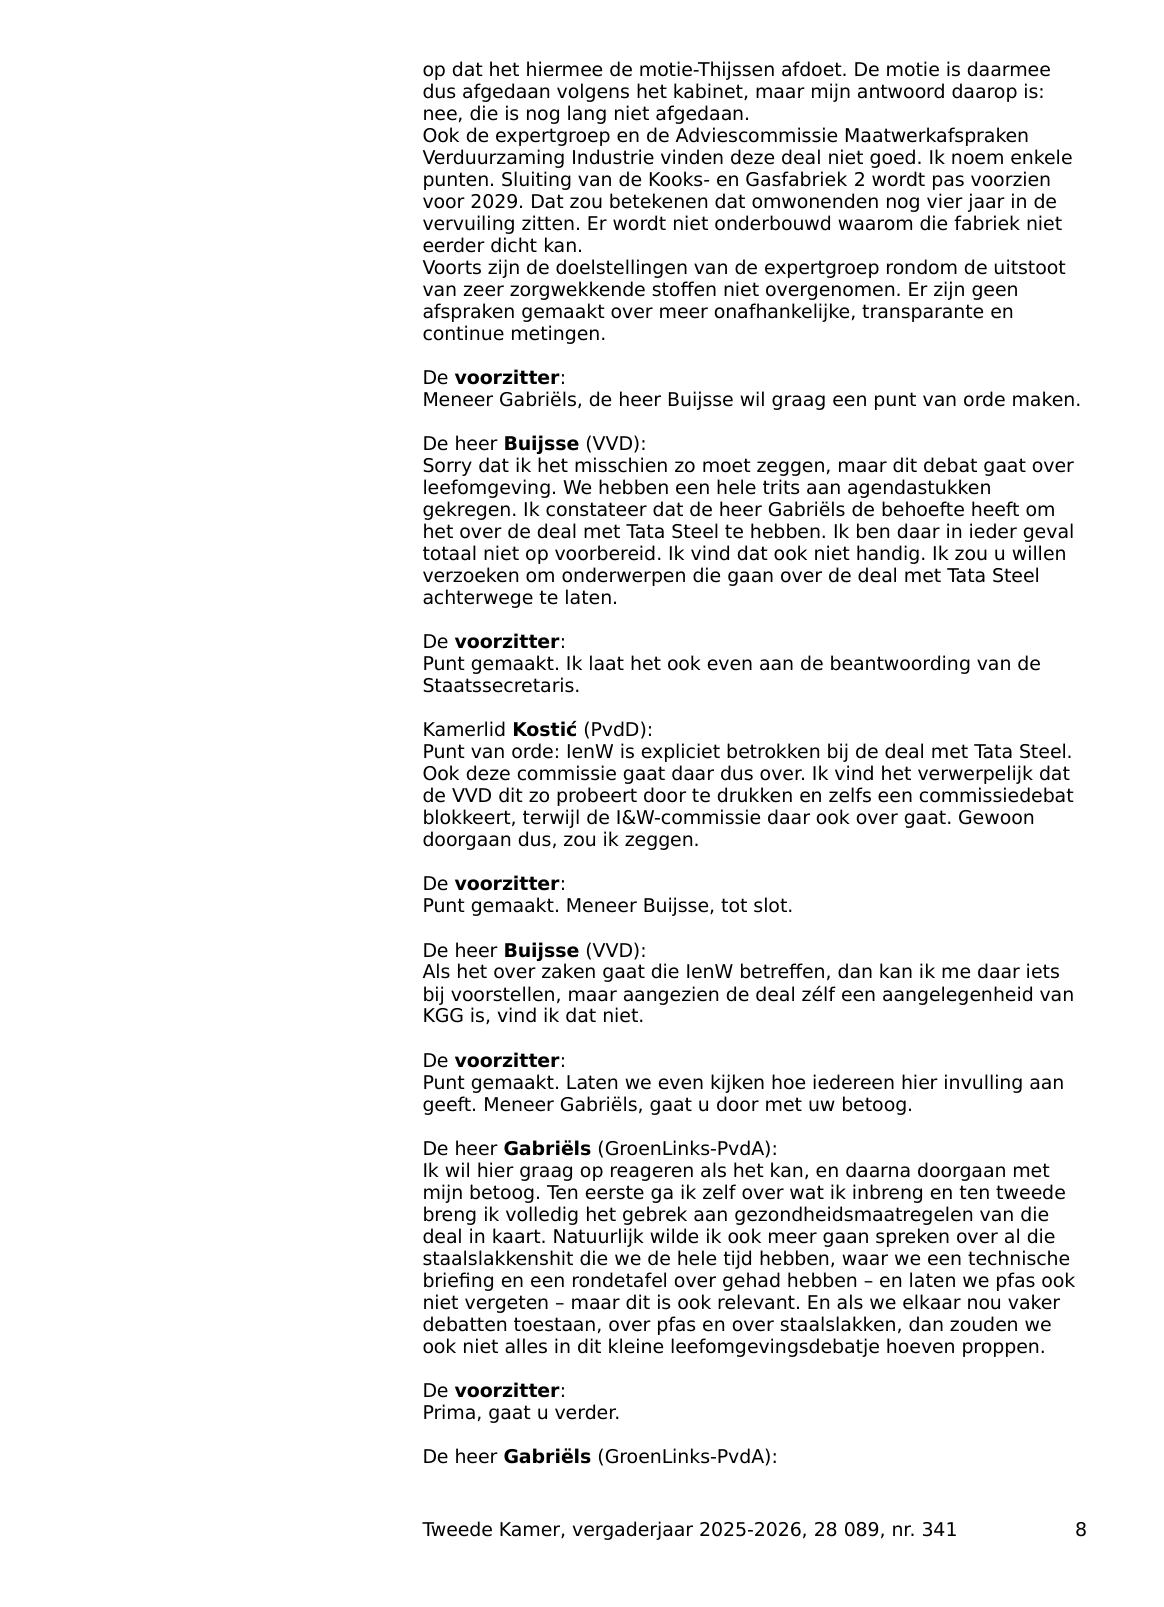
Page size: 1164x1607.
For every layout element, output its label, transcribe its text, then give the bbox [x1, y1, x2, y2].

text De heer Buijsse (VVD): [422, 433, 1087, 455]
text Punt gemaakt. Meneer Buijsse, tot slot. [422, 895, 1087, 917]
text Sorry dat ik het misschien zo moet zeggen, maar dit debat gaat over leefomgeving. We hebben een hele trits aan agendastukken gekregen. Ik constateer dat de heer Gabriëls de behoefte heeft om het over de deal met Tata Steel te hebben. Ik ben daar in ieder geval totaal niet op voorbereid. Ik vind dat ook niet handig. Ik zou u willen verzoeken om onderwerpen die gaan over de deal met Tata Steel achterwege te laten. [422, 455, 1087, 609]
text op dat het hiermee de motie-Thijssen afdoet. De motie is daarmee dus afgedaan volgens het kabinet, maar mijn antwoord daarop is: nee, die is nog lang niet afgedaan. [422, 59, 1087, 125]
text Prima, gaat u verder. [422, 1402, 1087, 1424]
text Ook de expertgroep en de Adviescommissie Maatwerkafspraken Verduurzaming Industrie vinden deze deal niet goed. Ik noem enkele punten. Sluiting van de Kooks- en Gasfabriek 2 wordt pas voorzien voor 2029. Dat zou betekenen dat omwonenden nog vier jaar in de vervuiling zitten. Er wordt niet onderbouwd waarom die fabriek niet eerder dicht kan. [422, 125, 1087, 257]
text De voorzitter: [422, 367, 1087, 389]
text Ik wil hier graag op reageren als het kan, en daarna doorgaan met mijn betoog. Ten eerste ga ik zelf over wat ik inbreng en ten tweede breng ik volledig het gebrek aan gezondheidsmaatregelen van die deal in kaart. Natuurlijk wilde ik ook meer gaan spreken over al die staalslakkenshit die we de hele tijd hebben, waar we een technische briefing en een rondetafel over gehad hebben – en laten we pfas ook niet vergeten – maar dit is ook relevant. En als we elkaar nou vaker debatten toestaan, over pfas en over staalslakken, dan zouden we ook niet alles in dit kleine leefomgevingsdebatje hoeven proppen. [422, 1160, 1087, 1357]
text De heer Gabriëls (GroenLinks-PvdA): [422, 1446, 1087, 1468]
text Kamerlid Kostić (PvdD): [422, 719, 1087, 741]
text De voorzitter: [422, 631, 1087, 653]
text Als het over zaken gaat die IenW betreffen, dan kan ik me daar iets bij voorstellen, maar aangezien de deal zélf een aangelegenheid van KGG is, vind ik dat niet. [422, 961, 1087, 1027]
text Punt van orde: IenW is expliciet betrokken bij de deal met Tata Steel. Ook deze commissie gaat daar dus over. Ik vind het verwerpelijk dat de VVD dit zo probeert door te drukken en zelfs een commissiedebat blokkeert, terwijl de I&W-commissie daar ook over gaat. Gewoon doorgaan dus, zou ik zeggen. [422, 741, 1087, 851]
text De voorzitter: [422, 1380, 1087, 1402]
text De heer Buijsse (VVD): [422, 939, 1087, 961]
text De heer Gabriëls (GroenLinks-PvdA): [422, 1138, 1087, 1160]
text Punt gemaakt. Ik laat het ook even aan de beantwoording van de Staatssecretaris. [422, 653, 1087, 697]
text De voorzitter: [422, 1049, 1087, 1072]
text De voorzitter: [422, 873, 1087, 895]
text Voorts zijn de doelstellingen van de expertgroep rondom de uitstoot van zeer zorgwekkende stoffen niet overgenomen. Er zijn geen afspraken gemaakt over meer onafhankelijke, transparante en continue metingen. [422, 257, 1087, 345]
text Meneer Gabriëls, de heer Buijsse wil graag een punt van orde maken. [422, 389, 1087, 411]
text Punt gemaakt. Laten we even kijken hoe iedereen hier invulling aan geeft. Meneer Gabriëls, gaat u door met uw betoog. [422, 1072, 1087, 1116]
